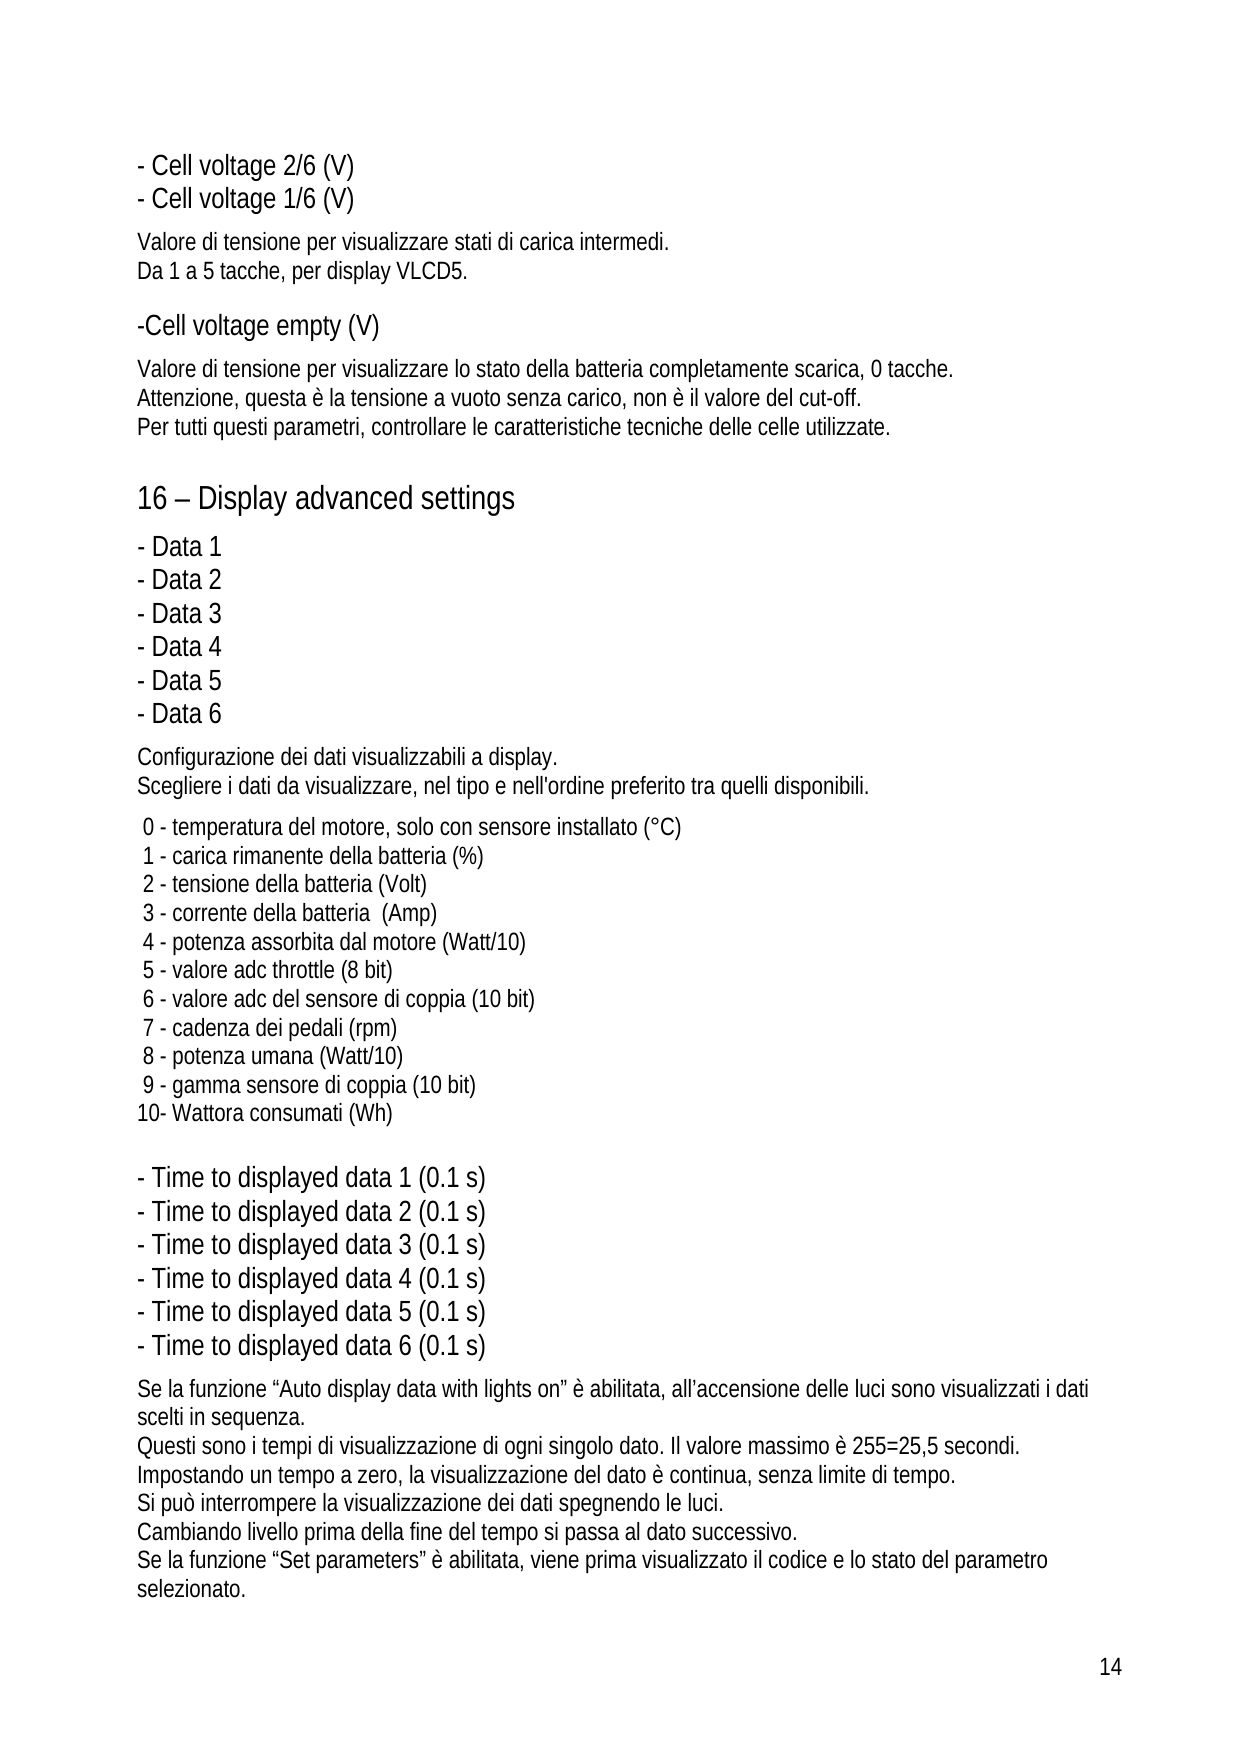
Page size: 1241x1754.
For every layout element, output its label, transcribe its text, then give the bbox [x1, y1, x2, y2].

text 3 - corrente della batteria (Amp) [137, 898, 1122, 927]
text 0 - temperatura del motore, solo con sensore installato (°C) [137, 812, 1122, 841]
text Cambiando livello prima della fine del tempo si passa al dato successivo. [137, 1517, 1122, 1546]
text 6 - valore adc del sensore di coppia (10 bit) [137, 984, 1122, 1012]
text - Time to displayed data 2 (0.1 s) [137, 1194, 1122, 1227]
text Per tutti questi parametri, controllare le caratteristiche tecniche delle celle utilizzate. [137, 411, 1122, 440]
text 10- Wattora consumati (Wh) [137, 1098, 1122, 1127]
text Impostando un tempo a zero, la visualizzazione del dato è continua, senza limite di tempo. [137, 1459, 1122, 1488]
text - Time to displayed data 3 (0.1 s) [137, 1227, 1122, 1261]
text Configurazione dei dati visualizzabili a display. [137, 742, 1122, 771]
text - Data 2 [137, 562, 1122, 596]
text - Data 5 [137, 663, 1122, 696]
text - Time to displayed data 5 (0.1 s) [137, 1294, 1122, 1328]
text - Data 6 [137, 696, 1122, 730]
text - Cell voltage 2/6 (V) [137, 148, 1122, 181]
text Se la funzione “Set parameters” è abilitata, viene prima visualizzato il codice e lo stato del parametro selezionato. [137, 1546, 1122, 1603]
text Se la funzione “Auto display data with lights on” è abilitata, all’accensione delle luci sono visualizzati i dati scelti in sequenza. [137, 1374, 1122, 1431]
text 2 - tensione della batteria (Volt) [137, 869, 1122, 898]
text - Cell voltage 1/6 (V) [137, 181, 1122, 214]
text 16 – Display advanced settings [137, 478, 1122, 517]
text Scegliere i dati da visualizzare, nel tipo e nell'ordine preferito tra quelli disponibili. [137, 771, 1122, 799]
text - Data 3 [137, 596, 1122, 629]
text Valore di tensione per visualizzare stati di carica intermedi. [137, 227, 1122, 256]
text 9 - gamma sensore di coppia (10 bit) [137, 1070, 1122, 1098]
text - Time to displayed data 1 (0.1 s) [137, 1161, 1122, 1194]
text - Time to displayed data 4 (0.1 s) [137, 1261, 1122, 1294]
text Da 1 a 5 tacche, per display VLCD5. [137, 256, 1122, 284]
text Valore di tensione per visualizzare lo stato della batteria completamente scarica, 0 tacche. [137, 354, 1122, 383]
text - Data 4 [137, 629, 1122, 663]
text Questi sono i tempi di visualizzazione di ogni singolo dato. Il valore massimo è 255=25,5 secondi. [137, 1431, 1122, 1459]
text -Cell voltage empty (V) [137, 308, 1122, 342]
text Attenzione, questa è la tensione a vuoto senza carico, non è il valore del cut-off. [137, 383, 1122, 411]
text 1 - carica rimanente della batteria (%) [137, 841, 1122, 869]
text Si può interrompere la visualizzazione dei dati spegnendo le luci. [137, 1488, 1122, 1517]
text 8 - potenza umana (Watt/10) [137, 1041, 1122, 1070]
text 7 - cadenza dei pedali (rpm) [137, 1012, 1122, 1041]
text - Time to displayed data 6 (0.1 s) [137, 1328, 1122, 1361]
text - Data 1 [137, 529, 1122, 562]
text 5 - valore adc throttle (8 bit) [137, 955, 1122, 984]
text 4 - potenza assorbita dal motore (Watt/10) [137, 927, 1122, 955]
